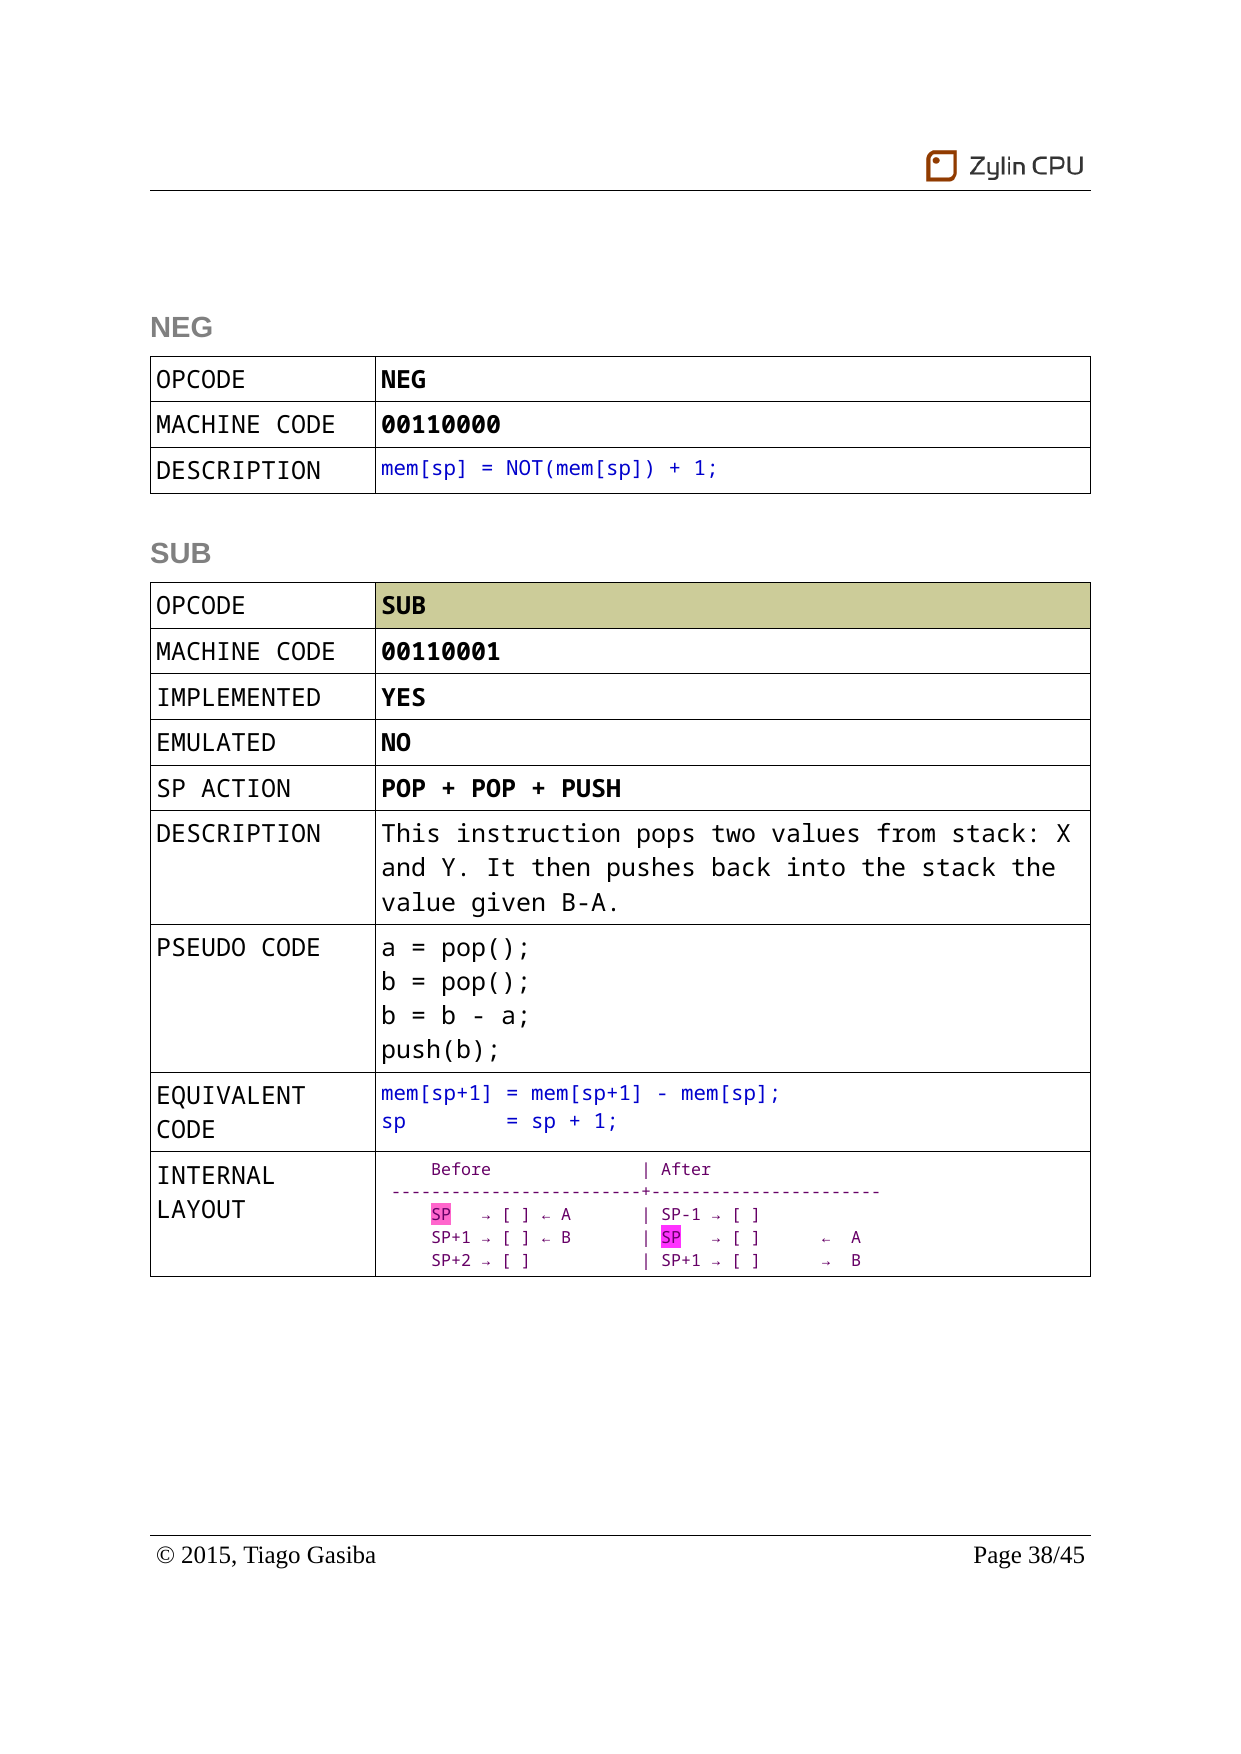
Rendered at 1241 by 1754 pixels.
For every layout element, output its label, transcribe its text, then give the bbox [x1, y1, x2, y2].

table_cell NO [376, 720, 1090, 765]
table_cell MACHINE CODE [151, 402, 375, 447]
table_cell POP + POP + PUSH [376, 766, 1090, 810]
table_cell DESCRIPTION [151, 448, 375, 493]
table_cell DESCRIPTION [151, 811, 375, 924]
table_cell YES [376, 674, 1090, 719]
subtitle SUB [150, 536, 1091, 569]
table_cell MACHINE CODE [151, 629, 375, 673]
table_header OPCODE [151, 583, 375, 628]
table_cell 00110000 [376, 402, 1090, 447]
table_header OPCODE [151, 357, 375, 401]
table_cell INTERNAL LAYOUT [151, 1152, 375, 1276]
table_cell PSEUDO CODE [151, 925, 375, 1072]
table_cell SP ACTION [151, 766, 375, 810]
table_cell EQUIVALENT CODE [151, 1073, 375, 1151]
table_cell EMULATED [151, 720, 375, 765]
table_cell IMPLEMENTED [151, 674, 375, 719]
table_cell Before | After -------------------------+----------------------- SP → [ ] ← A | SP-1 → [ ] SP+1 → [ ] ← B | SP → [ ] ← A SP+2 → [ ] | SP+1 → [ ] → B [376, 1152, 1090, 1276]
table_cell This instruction pops two values from stack: X and Y. It then pushes back into the stack the value given B-A. [376, 811, 1090, 924]
table_cell mem[sp] = NOT(mem[sp]) + 1; [376, 448, 1090, 493]
table_cell a = pop(); b = pop(); b = b - a; push(b); [376, 925, 1090, 1072]
table_header SUB [376, 583, 1090, 628]
table_cell 00110001 [376, 629, 1090, 673]
table_header NEG [376, 357, 1090, 401]
picture [922, 148, 1151, 185]
subtitle NEG [150, 310, 1091, 343]
table_cell mem[sp+1] = mem[sp+1] - mem[sp]; sp = sp + 1; [376, 1073, 1090, 1151]
